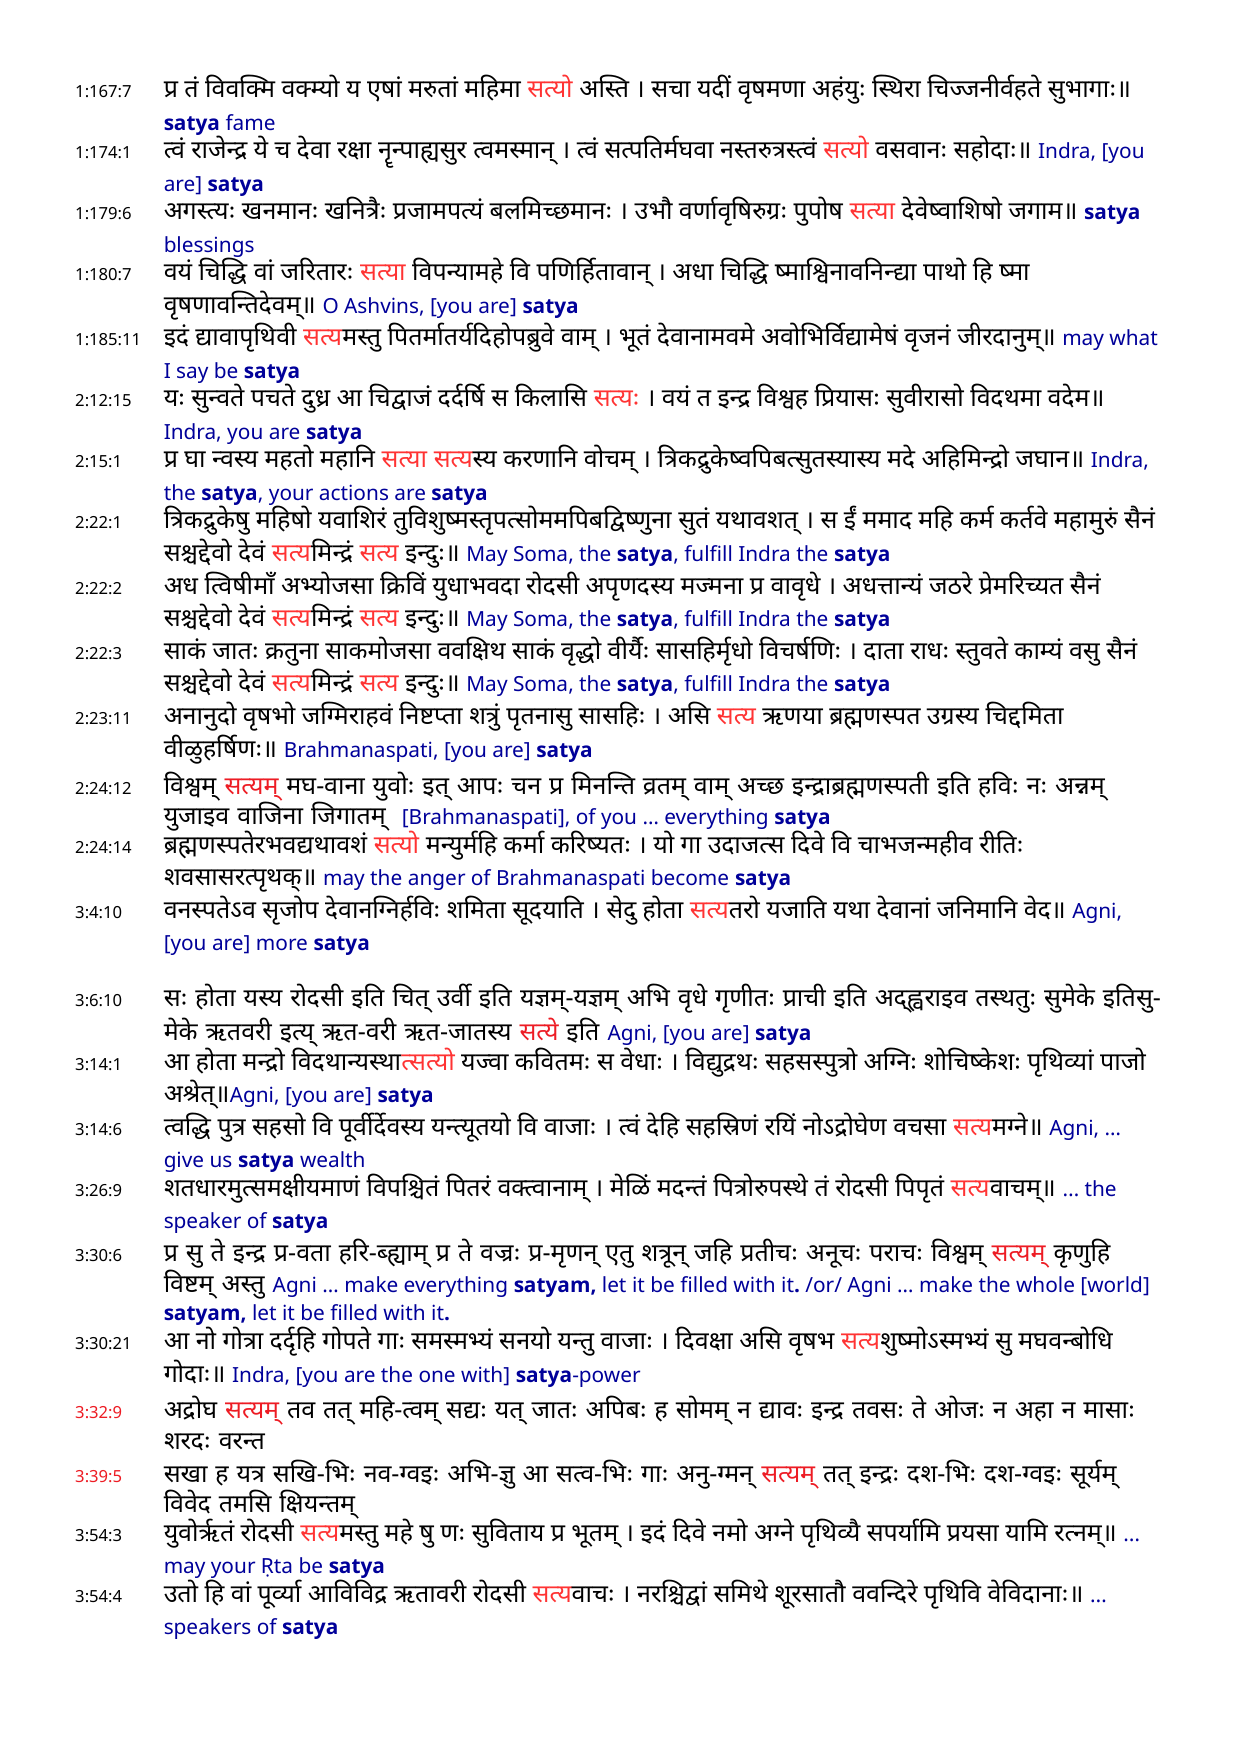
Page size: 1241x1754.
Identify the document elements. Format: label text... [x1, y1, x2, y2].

text 2:24:12 विश्वम् सत्यम् मघ-वाना युवोः इत् आपः चन प्र मिनन्ति व्रतम् वाम् अच्छ इन्द्राब्रह्मणस्पती इति हविः नः अन्नम् युजाइव वाजिना जिगातम् [Brahmanaspati], of you … everything satya [75, 767, 1165, 831]
text 3:30:21 आ नो गोत्रा दर्दृहि गोपते गाः समस्मभ्यं सनयो यन्तु वाजाः । दिवक्षा असि वृषभ सत्यशुष्मोऽस्मभ्यं सु मघवन्बोधि गोदाः॥ Indra, [you are the one with] satya-power [75, 1327, 1165, 1392]
text 3:30:6 प्र सु ते इन्द्र प्र-वता हरि-ब्ह्याम् प्र ते वज्रः प्र-मृणन् एतु शत्रून् जहि प्रतीचः अनूचः पराचः विश्वम् सत्यम् कृणुहि विष्टम् अस्तु Agni … make everything satyam, let it be filled with it. /or/ Agni … make the whole [world] satyam, let it be filled with it. [75, 1235, 1165, 1327]
text 1:167:7 प्र तं विवक्मि वक्म्यो य एषां मरुतां महिमा सत्यो अस्ति । सचा यदीं वृषमणा अहंयुः स्थिरा चिज्जनीर्वहते सुभागाः॥ satya fame [75, 75, 1165, 136]
text 2:15:1 प्र घा न्वस्य महतो महानि सत्या सत्यस्य करणानि वोचम् । त्रिकद्रुकेष्वपिबत्सुतस्यास्य मदे अहिमिन्द्रो जघान॥ Indra, the satya, your actions are satya [75, 445, 1165, 506]
text 2:22:1 त्रिकद्रुकेषु महिषो यवाशिरं तुविशुष्मस्तृपत्सोममपिबद्विष्णुना सुतं यथावशत् । स ईं ममाद महि कर्म कर्तवे महामुरुं सैनं सश्चद्देवो देवं सत्यमिन्द्रं सत्य इन्दुः॥ May Soma, the satya, fulfill Indra the satya [75, 506, 1165, 572]
text 2:12:15 यः सुन्वते पचते दुध्र आ चिद्वाजं दर्दर्षि स किलासि सत्यः । वयं त इन्द्र विश्वह प्रियासः सुवीरासो विदथमा वदेम॥ Indra, you are satya [75, 384, 1165, 445]
text 3:14:1 आ होता मन्द्रो विदथान्यस्थात्सत्यो यज्वा कवितमः स वेधाः । विद्युद्रथः सहसस्पुत्रो अग्निः शोचिष्केशः पृथिव्यां पाजो अश्रेत्॥Agni, [you are] satya [75, 1048, 1165, 1113]
text 3:54:4 उतो हि वां पूर्व्या आविविद्र ऋतावरी रोदसी सत्यवाचः । नरश्चिद्वां समिथे शूरसातौ ववन्दिरे पृथिवि वेविदानाः॥ … speakers of satya [75, 1580, 1165, 1641]
text 1:174:1 त्वं राजेन्द्र ये च देवा रक्षा नॄन्पाह्यसुर त्वमस्मान् । त्वं सत्पतिर्मघवा नस्तरुत्रस्त्वं सत्यो वसवानः सहोदाः॥ Indra, [you are] satya [75, 136, 1165, 197]
text 1:179:6 अगस्त्यः खनमानः खनित्रैः प्रजामपत्यं बलमिच्छमानः । उभौ वर्णावृषिरुग्रः पुपोष सत्या देवेष्वाशिषो जगाम॥ satya blessings [75, 197, 1165, 258]
text 3:32:9 अद्रोघ सत्यम् तव तत् महि-त्वम् सद्यः यत् जातः अपिबः ह सोमम् न द्यावः इन्द्र तवसः ते ओजः न अहा न मासाः शरदः वरन्त [75, 1392, 1165, 1455]
text 3:39:5 सखा ह यत्र सखि-भिः नव-ग्वइः अभि-ज्ञु आ सत्व-भिः गाः अनु-ग्मन् सत्यम् तत् इन्द्रः दश-भिः दश-ग्वइः सूर्यम् विवेद तमसि क्षियन्तम् [75, 1455, 1165, 1519]
text 1:185:11 इदं द्यावापृथिवी सत्यमस्तु पितर्मातर्यदिहोपब्रुवे वाम् । भूतं देवानामवमे अवोभिर्विद्यामेषं वृजनं जीरदानुम्॥ may what I say be satya [75, 323, 1165, 384]
text 1:180:7 वयं चिद्धि वां जरितारः सत्या विपन्यामहे वि पणिर्हितावान् । अधा चिद्धि ष्माश्विनावनिन्द्या पाथो हि ष्मा वृषणावन्तिदेवम्॥ O Ashvins, [you are] satya [75, 258, 1165, 323]
text 3:26:9 शतधारमुत्समक्षीयमाणं विपश्चितं पितरं वक्त्वानाम् । मेळिं मदन्तं पित्रोरुपस्थे तं रोदसी पिपृतं सत्यवाचम्॥ … the speaker of satya [75, 1174, 1165, 1235]
text 2:22:3 साकं जातः क्रतुना साकमोजसा ववक्षिथ साकं वृद्धो वीर्यैः सासहिर्मृधो विचर्षणिः । दाता राधः स्तुवते काम्यं वसु सैनं सश्चद्देवो देवं सत्यमिन्द्रं सत्य इन्दुः॥ May Soma, the satya, fulfill Indra the satya [75, 637, 1165, 702]
text 2:24:14 ब्रह्मणस्पतेरभवद्यथावशं सत्यो मन्युर्महि कर्मा करिष्यतः । यो गा उदाजत्स दिवे वि चाभजन्महीव रीतिः शवसासरत्पृथक्॥ may the anger of Brahmanaspati become satya [75, 831, 1165, 896]
text 2:22:2 अध त्विषीमाँ अभ्योजसा क्रिविं युधाभवदा रोदसी अपृणदस्य मज्मना प्र वावृधे । अधत्तान्यं जठरे प्रेमरिच्यत सैनं सश्चद्देवो देवं सत्यमिन्द्रं सत्य इन्दुः॥ May Soma, the satya, fulfill Indra the satya [75, 572, 1165, 637]
text 3:14:6 त्वद्धि पुत्र सहसो वि पूर्वीर्देवस्य यन्त्यूतयो वि वाजाः । त्वं देहि सहस्रिणं रयिं नोऽद्रोघेण वचसा सत्यमग्ने॥ Agni, … give us satya wealth [75, 1113, 1165, 1174]
text 2:23:11 अनानुदो वृषभो जग्मिराहवं निष्टप्ता शत्रुं पृतनासु सासहिः । असि सत्य ऋणया ब्रह्मणस्पत उग्रस्य चिद्दमिता वीळुहर्षिणः॥ Brahmanaspati, [you are] satya [75, 702, 1165, 767]
text 3:4:10 वनस्पतेऽव सृजोप देवानग्निर्हविः शमिता सूदयाति । सेदु होता सत्यतरो यजाति यथा देवानां जनिमानि वेद॥ Agni, [you are] more satya [75, 896, 1165, 957]
text 3:54:3 युवोर्ऋतं रोदसी सत्यमस्तु महे षु णः सुविताय प्र भूतम् । इदं दिवे नमो अग्ने पृथिव्यै सपर्यामि प्रयसा यामि रत्नम्॥ … may your Ṛta be satya [75, 1519, 1165, 1580]
text 3:6:10 सः होता यस्य रोदसी इति चित् उर्वी इति यज्ञम्-यज्ञम् अभि वृधे गृणीतः प्राची इति अद्ह्वराइव तस्थतुः सुमेके इतिसु-मेके ऋतवरी इत्य् ऋत-वरी ऋत-जातस्य सत्ये इति Agni, [you are] satya [75, 980, 1165, 1048]
